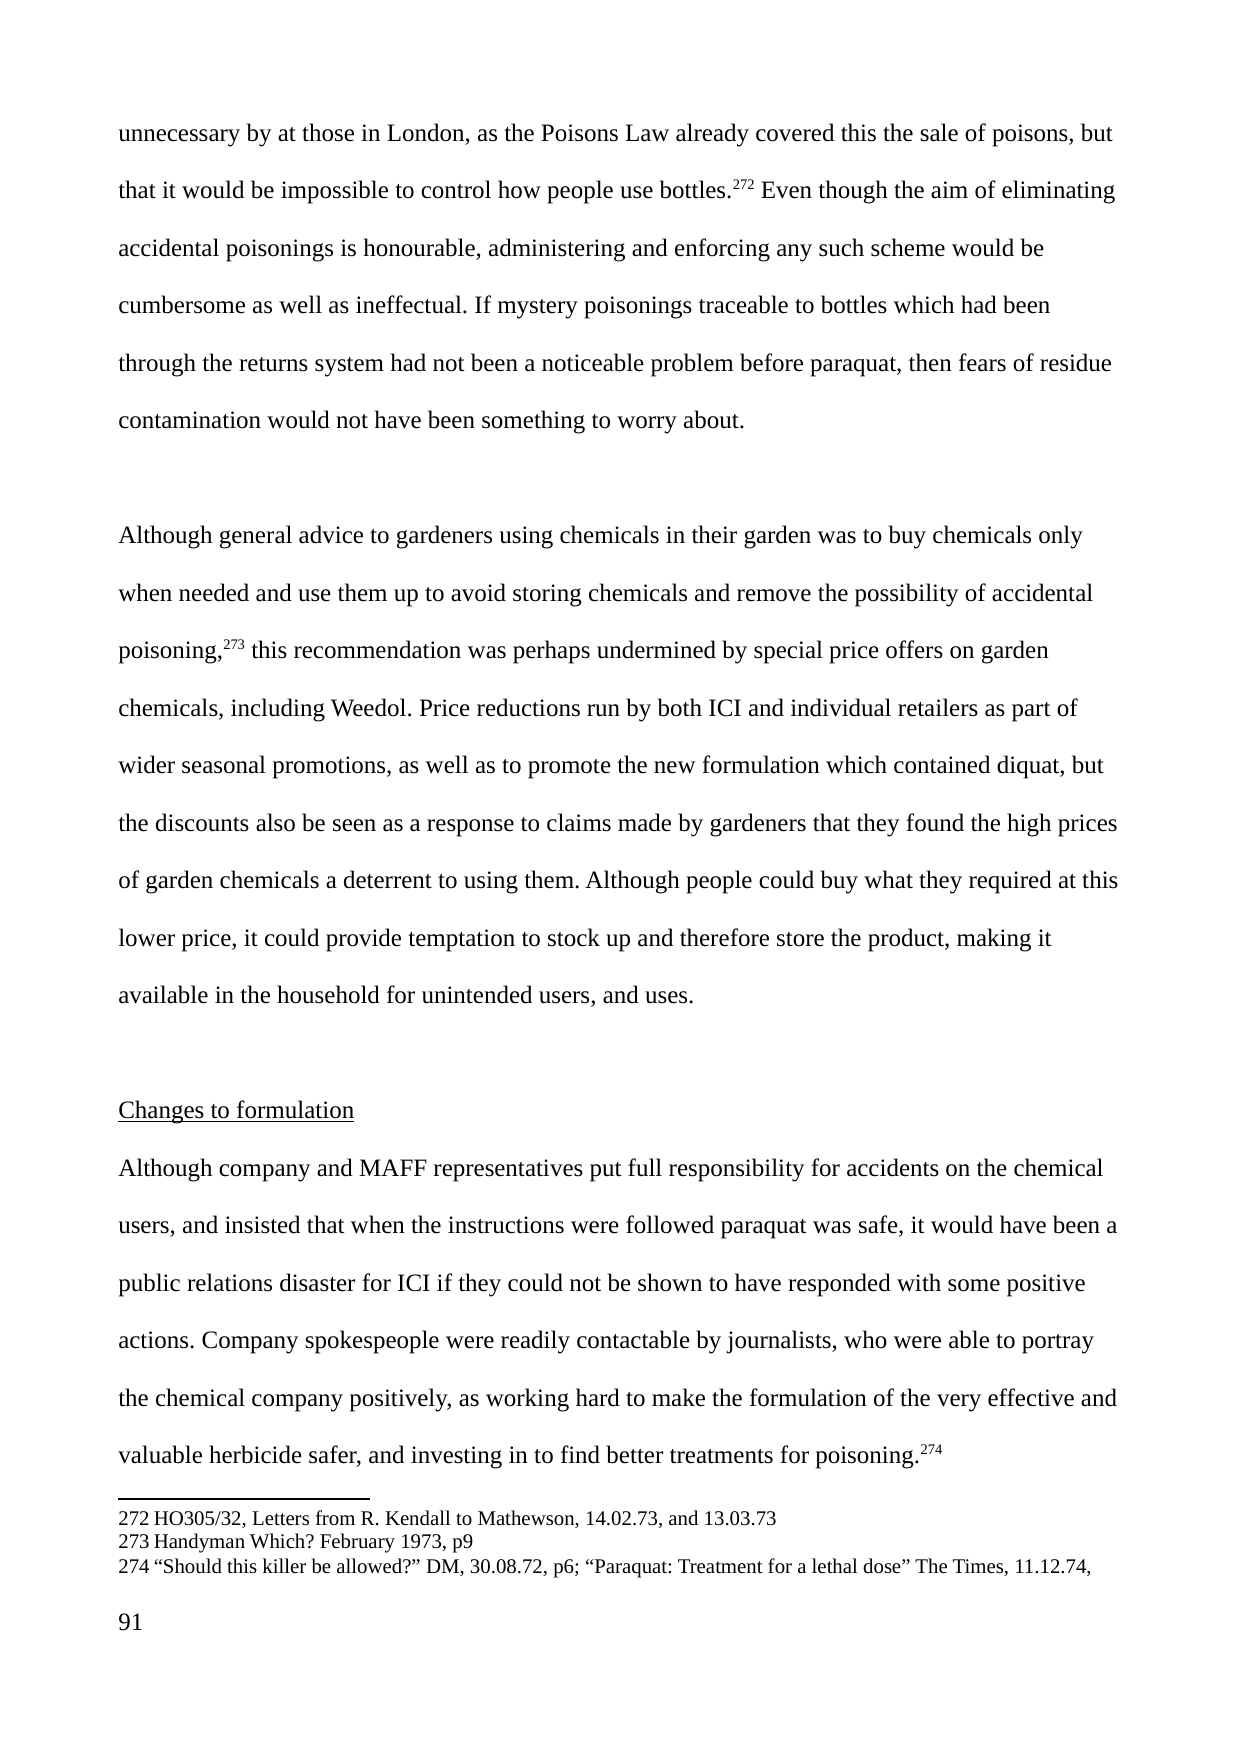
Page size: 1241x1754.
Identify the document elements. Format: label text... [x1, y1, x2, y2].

text “Should this killer be allowed?” DM, 30.08.72, p6; “Paraquat: Treatment for a lethal dose” The Times, 11.12.74, p18 [118, 1553, 1122, 1578]
text Changes to formulation [118, 1096, 1122, 1124]
text unnecessary by at those in London, as the Poisons Law already covered this the sale of poisons, but that it would be impossible to control how people use bottles. Even though the aim of eliminating accidental poisonings is honourable, administering and enforcing any such scheme would be cumbersome as well as ineffectual. If mystery poisonings traceable to bottles which had been through the returns system had not been a noticeable problem before paraquat, then fears of residue contamination would not have been something to worry about. [118, 118, 1122, 434]
text Although general advice to gardeners using chemicals in their garden was to buy chemicals only when needed and use them up to avoid storing chemicals and remove the possibility of accidental poisoning, this recommendation was perhaps undermined by special price offers on garden chemicals, including Weedol. Price reductions run by both ICI and individual retailers as part of wider seasonal promotions, as well as to promote the new formulation which contained diquat, but the discounts also be seen as a response to claims made by gardeners that they found the high prices of garden chemicals a deterrent to using them. Although people could buy what they required at this lower price, it could provide temptation to stock up and therefore store the product, making it available in the household for unintended users, and uses. [118, 521, 1122, 1009]
text Although company and MAFF representatives put full responsibility for accidents on the chemical users, and insisted that when the instructions were followed paraquat was safe, it would have been a public relations disaster for ICI if they could not be shown to have responded with some positive actions. Company spokespeople were readily contactable by journalists, who were able to portray the chemical company positively, as working hard to make the formulation of the very effective and valuable herbicide safer, and investing in to find better treatments for poisoning. [118, 1153, 1122, 1469]
text Handyman Which? February 1973, p9 [118, 1529, 1122, 1553]
text HO305/32, Letters from R. Kendall to Mathewson, 14.02.73, and 13.03.73 [118, 1505, 1122, 1529]
